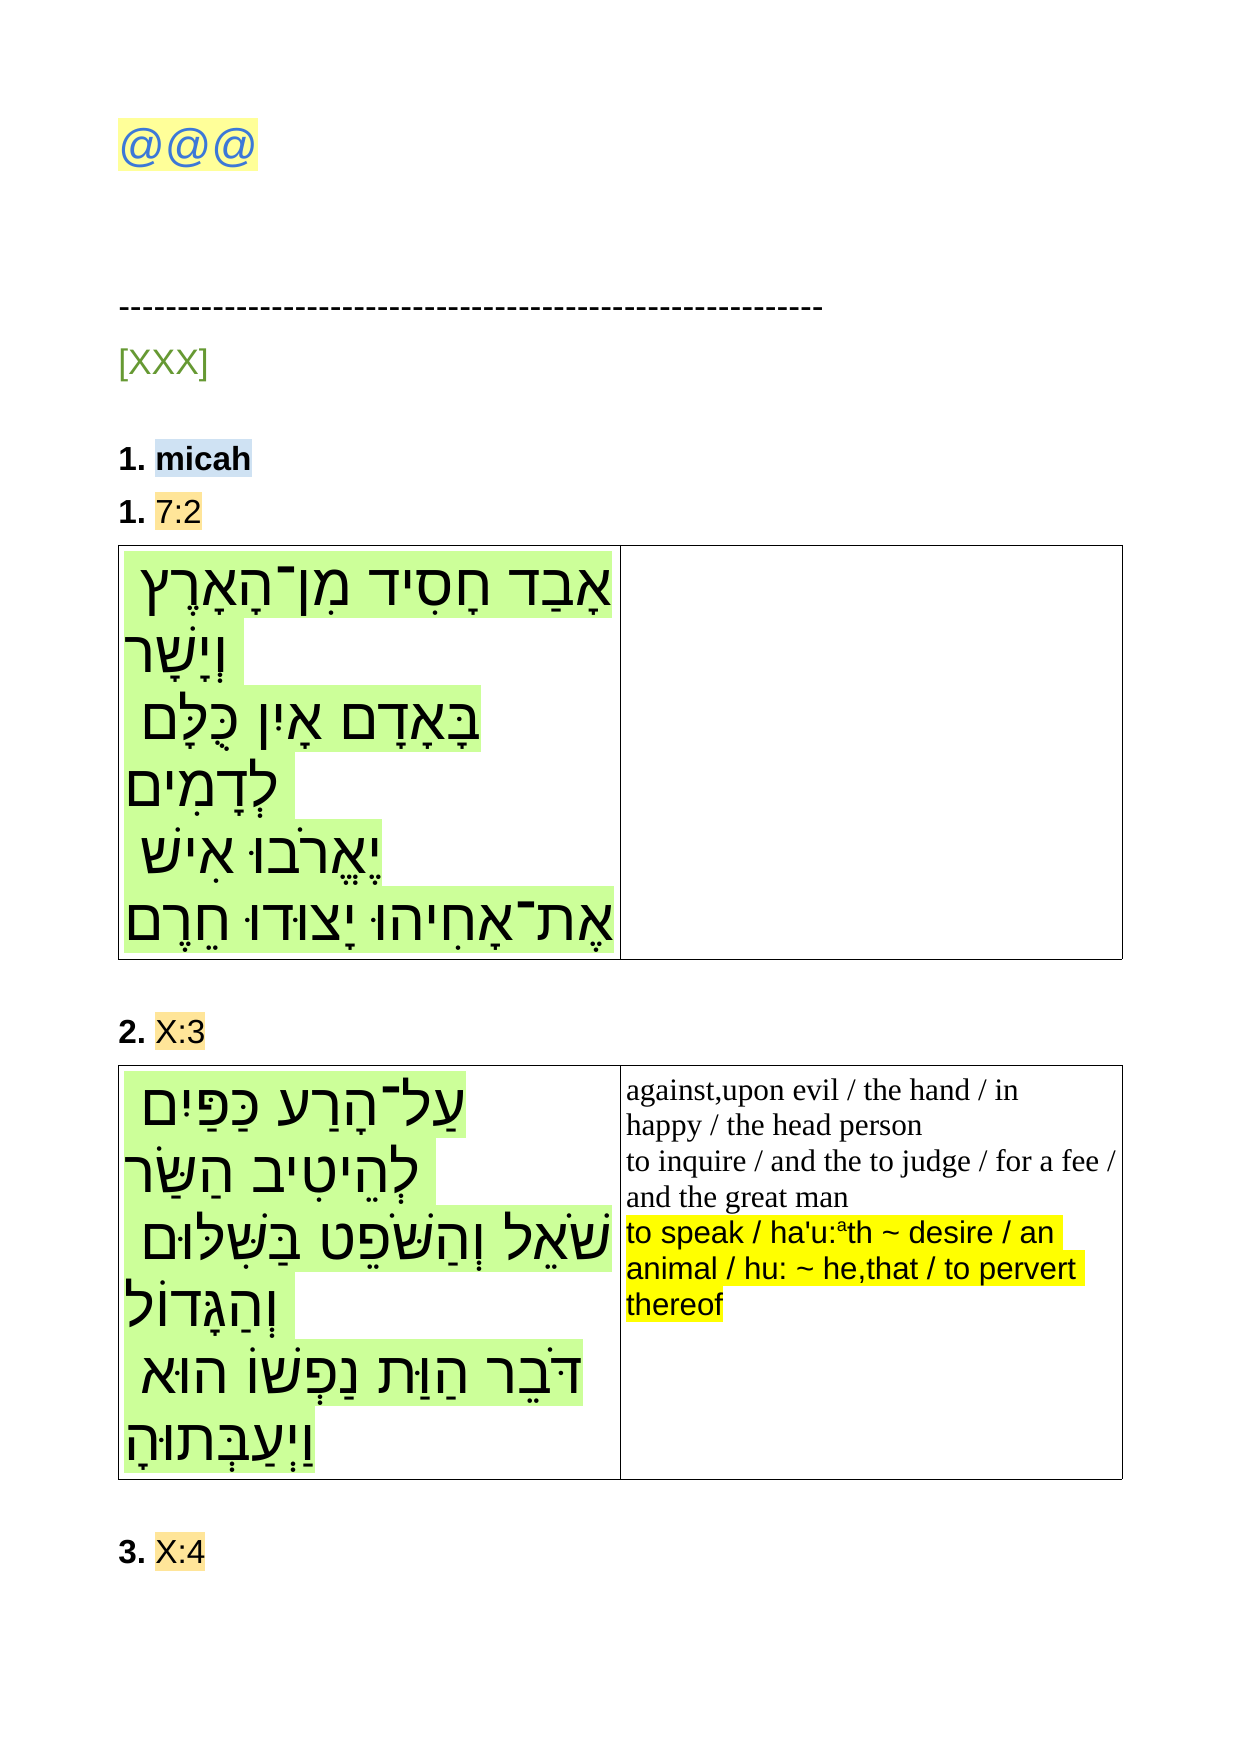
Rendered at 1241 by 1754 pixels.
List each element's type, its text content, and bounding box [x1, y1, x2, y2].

text @@@ [118, 118, 1122, 171]
text 2. X:3 [118, 1012, 1122, 1050]
table_header [621, 546, 1122, 959]
table_header against,upon evil / the hand / in happy / the head person to inquire / and the to judge / for a fee / and the great man to speak / ha'u:ath ~ desire / an animal / hu: ~ he,that / to pervert thereof [621, 1066, 1122, 1479]
text 3. X:4 [118, 1532, 1122, 1571]
table_header עַל־הָרַע כַּפַּיִם לְהֵיטִיב הַשַּׂר שֹׁאֵל וְהַשֹּׁפֵט בַּשִּׁלּוּם וְהַגָּדוֹל דֹּבֵר הַוַּת נַפְשׁוֹ הוּא וַיְעַבְּתוּהָ [119, 1066, 620, 1479]
text [XXX] [118, 341, 1122, 382]
text 1. 7:2 [118, 492, 1122, 530]
text 1. micah [118, 439, 1122, 477]
table_header אָבַד חָסִיד מִן־הָאָרֶץ וְיָשָׁר בָּאָדָם אָיִן כֻּלָּם לְדָמִים יֶאֱרֹבוּ אִישׁ אֶת־אָחִיהוּ יָצוּדוּ חֵרֶם [119, 546, 620, 959]
text ------------------------------------------------------------ [118, 285, 1122, 326]
